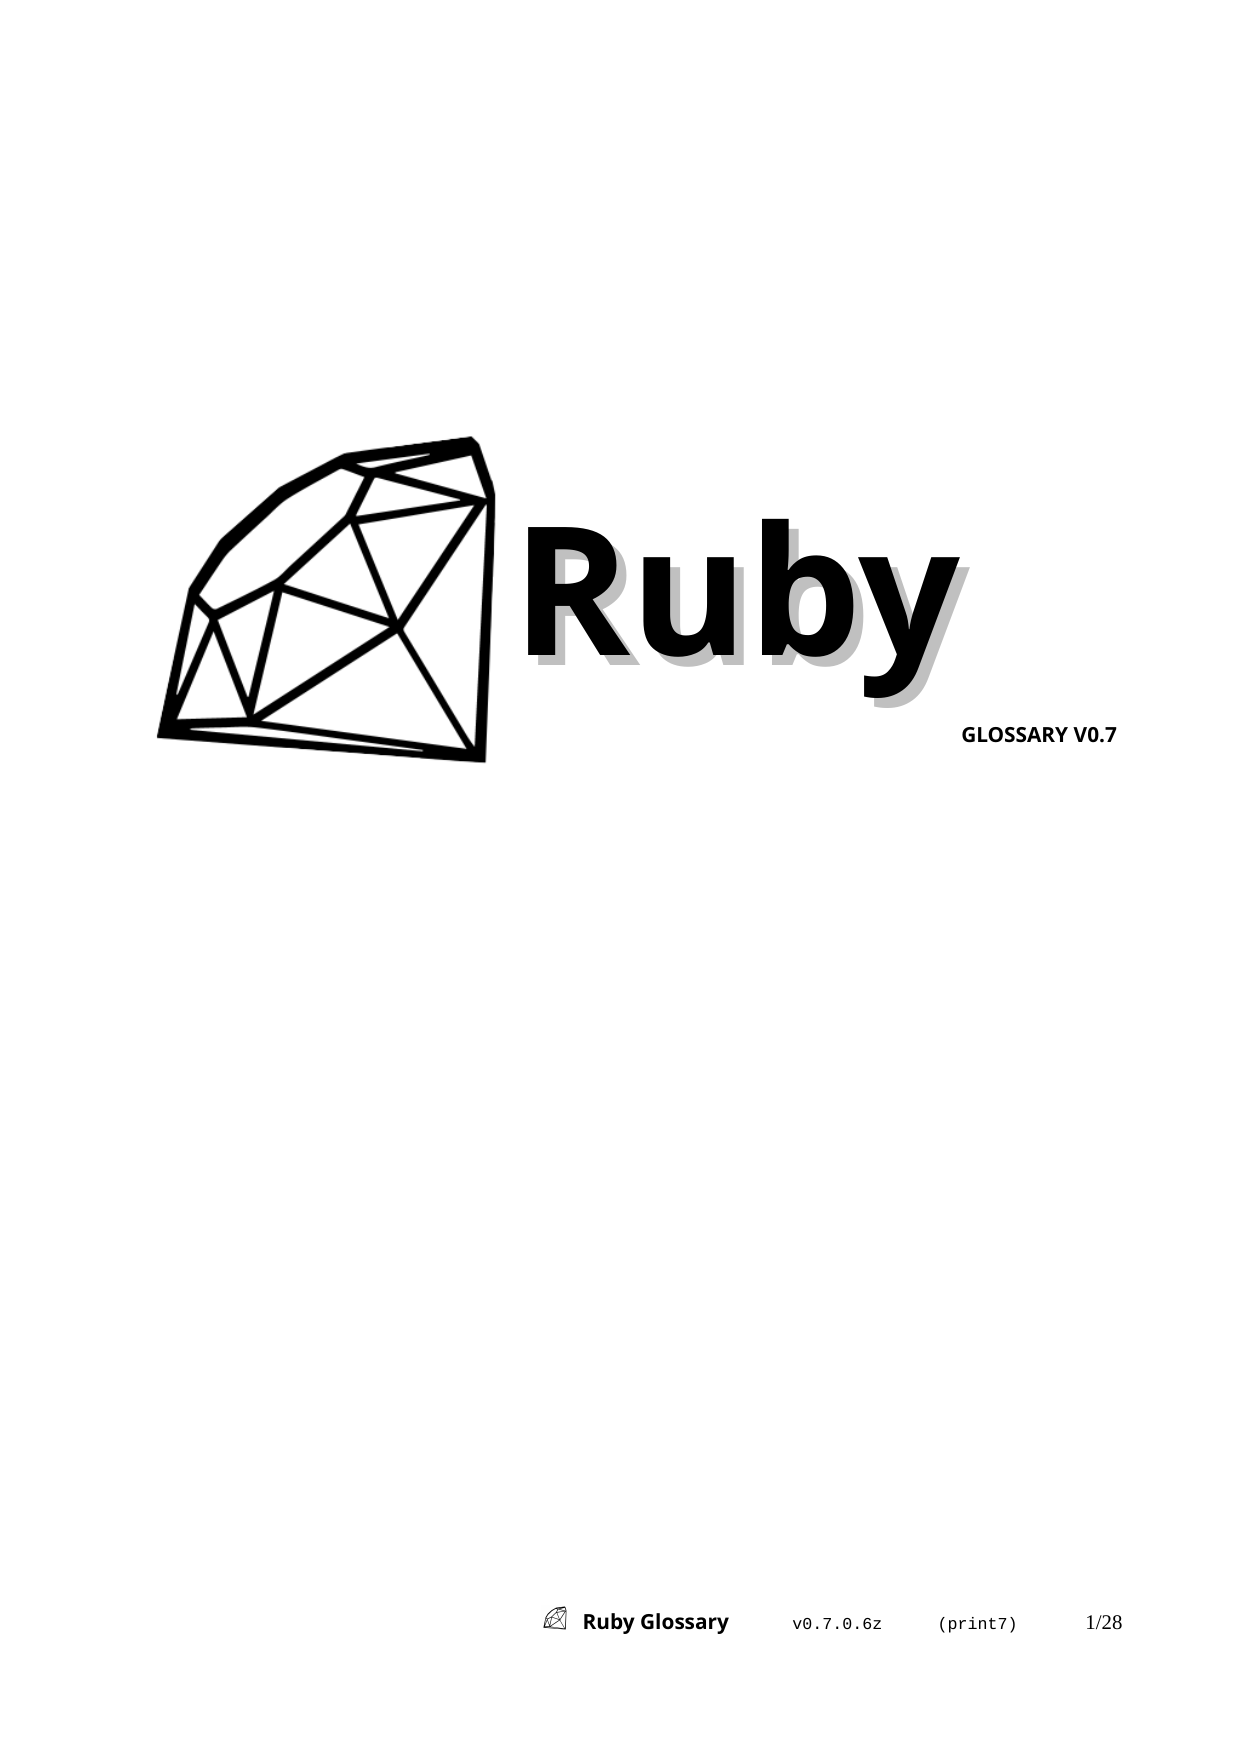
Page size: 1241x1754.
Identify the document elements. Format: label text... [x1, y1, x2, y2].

picture [541, 1605, 567, 1630]
table_header [117, 118, 507, 411]
table_cell [117, 411, 507, 777]
table_cell Ruby GLOSSARY V0.7 [507, 411, 1122, 777]
table_header [507, 118, 1122, 411]
picture [122, 416, 505, 771]
